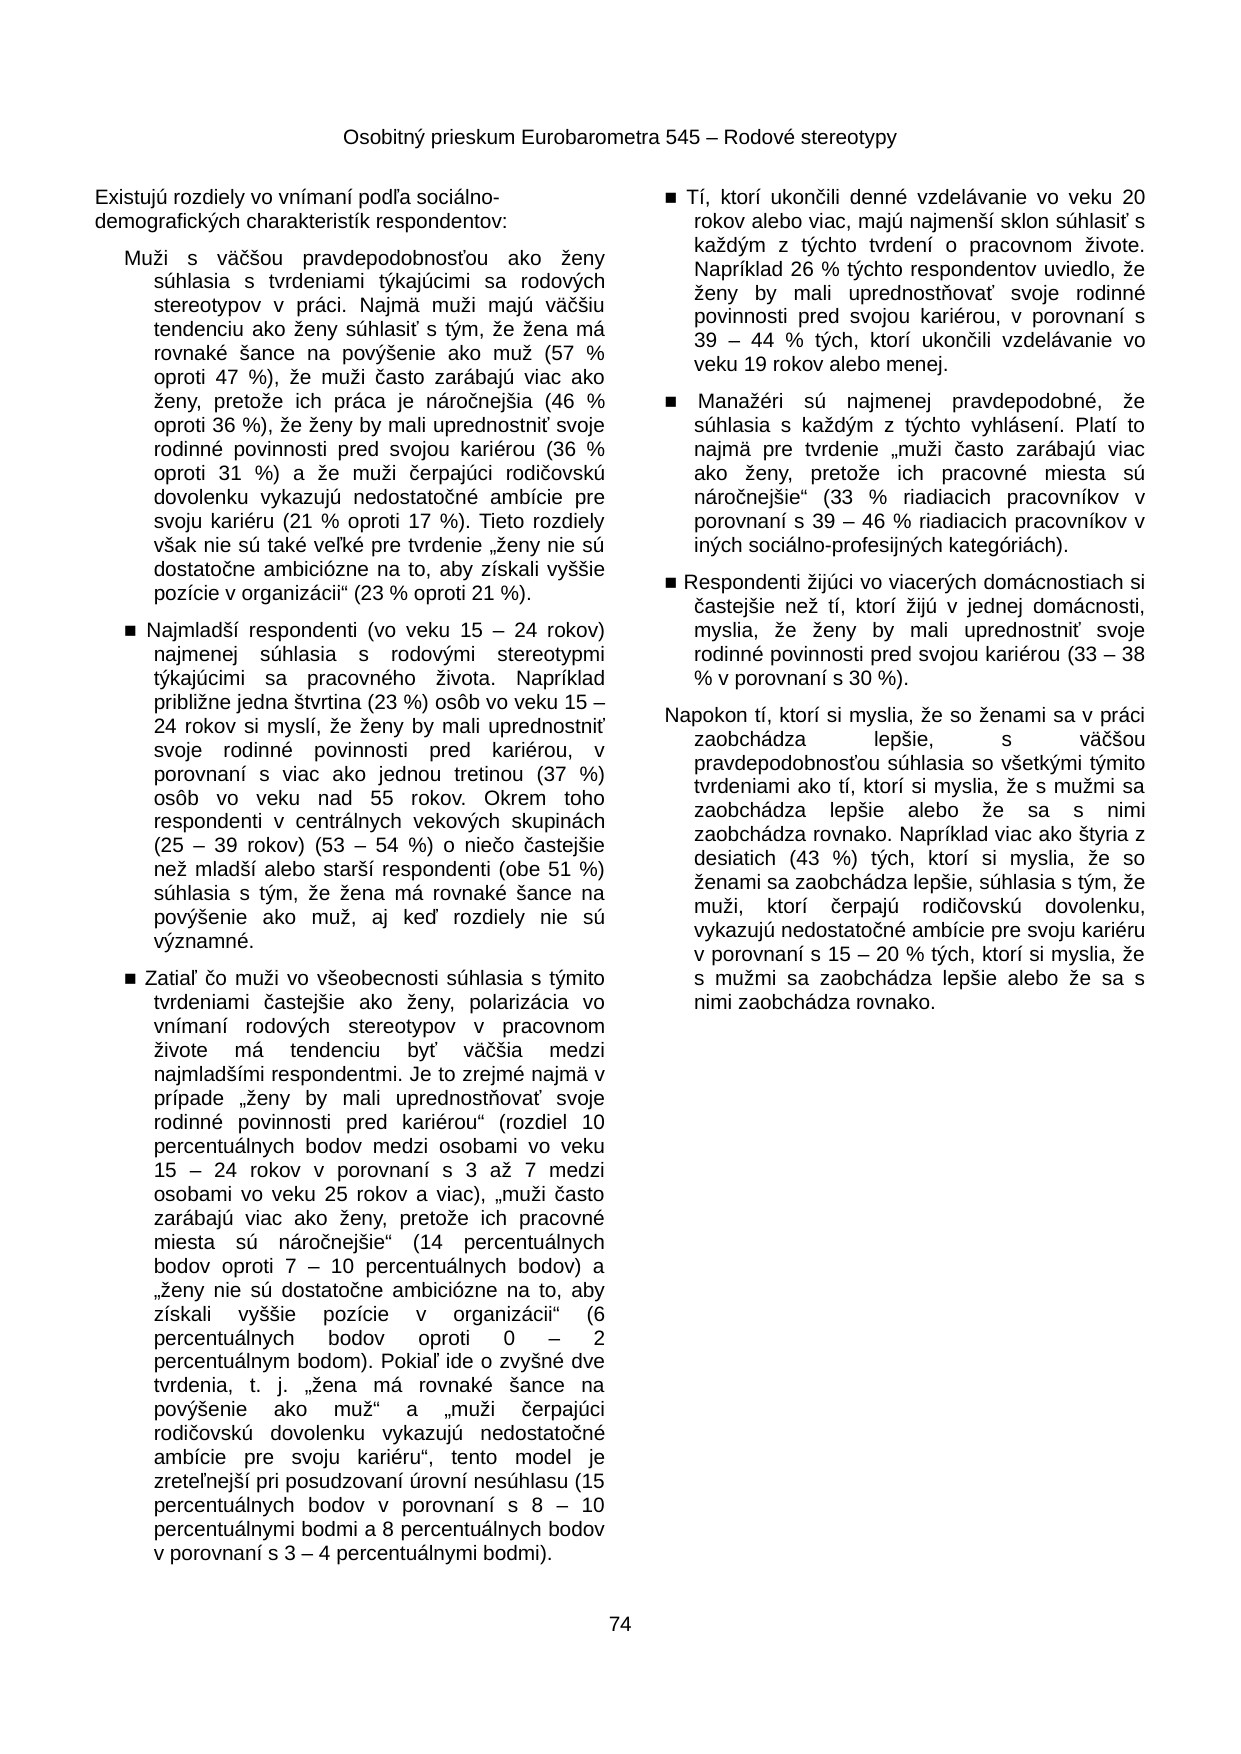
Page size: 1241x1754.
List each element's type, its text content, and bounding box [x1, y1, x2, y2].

text Muži s väčšou pravdepodobnosťou ako ženy súhlasia s tvrdeniami týkajúcimi sa rodových stereotypov v práci. Najmä muži majú väčšiu tendenciu ako ženy súhlasiť s tým, že žena má rovnaké šance na povýšenie ako muž (57 % oproti 47 %), že muži často zarábajú viac ako ženy, pretože ich práca je náročnejšia (46 % oproti 36 %), že ženy by mali uprednostniť svoje rodinné povinnosti pred svojou kariérou (36 % oproti 31 %) a že muži čerpajúci rodičovskú dovolenku vykazujú nedostatočné ambície pre svoju kariéru (21 % oproti 17 %). Tieto rozdiely však nie sú také veľké pre tvrdenie „ženy nie sú dostatočne ambiciózne na to, aby získali vyššie pozície v organizácii“ (23 % oproti 21 %). [124, 245, 605, 605]
text Napokon tí, ktorí si myslia, že so ženami sa v práci zaobchádza lepšie, s väčšou pravdepodobnosťou súhlasia so všetkými týmito tvrdeniami ako tí, ktorí si myslia, že s mužmi sa zaobchádza lepšie alebo že sa s nimi zaobchádza rovnako. Napríklad viac ako štyria z desiatich (43 %) tých, ktorí si myslia, že so ženami sa zaobchádza lepšie, súhlasia s tým, že muži, ktorí čerpajú rodičovskú dovolenku, vykazujú nedostatočné ambície pre svoju kariéru v porovnaní s 15 – 20 % tých, ktorí si myslia, že s mužmi sa zaobchádza lepšie alebo že sa s nimi zaobchádza rovnako. [664, 702, 1146, 1014]
text ■ Najmladší respondenti (vo veku 15 – 24 rokov) najmenej súhlasia s rodovými stereotypmi týkajúcimi sa pracovného života. Napríklad približne jedna štvrtina (23 %) osôb vo veku 15 – 24 rokov si myslí, že ženy by mali uprednostniť svoje rodinné povinnosti pred kariérou, v porovnaní s viac ako jednou tretinou (37 %) osôb vo veku nad 55 rokov. Okrem toho respondenti v centrálnych vekových skupinách (25 – 39 rokov) (53 – 54 %) o niečo častejšie než mladší alebo starší respondenti (obe 51 %) súhlasia s tým, že žena má rovnaké šance na povýšenie ako muž, aj keď rozdiely nie sú významné. [124, 618, 605, 953]
text ■ Tí, ktorí ukončili denné vzdelávanie vo veku 20 rokov alebo viac, majú najmenší sklon súhlasiť s každým z týchto tvrdení o pracovnom živote. Napríklad 26 % týchto respondentov uviedlo, že ženy by mali uprednostňovať svoje rodinné povinnosti pred svojou kariérou, v porovnaní s 39 – 44 % tých, ktorí ukončili vzdelávanie vo veku 19 rokov alebo menej. [664, 184, 1146, 376]
text ■ Respondenti žijúci vo viacerých domácnostiach si častejšie než tí, ktorí žijú v jednej domácnosti, myslia, že ženy by mali uprednostniť svoje rodinné povinnosti pred svojou kariérou (33 – 38 % v porovnaní s 30 %). [664, 570, 1146, 689]
text Existujú rozdiely vo vnímaní podľa sociálno-demografických charakteristík respondentov: [94, 184, 605, 232]
text ■ Zatiaľ čo muži vo všeobecnosti súhlasia s týmito tvrdeniami častejšie ako ženy, polarizácia vo vnímaní rodových stereotypov v pracovnom živote má tendenciu byť väčšia medzi najmladšími respondentmi. Je to zrejmé najmä v prípade „ženy by mali uprednostňovať svoje rodinné povinnosti pred kariérou“ (rozdiel 10 percentuálnych bodov medzi osobami vo veku 15 – 24 rokov v porovnaní s 3 až 7 medzi osobami vo veku 25 rokov a viac), „muži často zarábajú viac ako ženy, pretože ich pracovné miesta sú náročnejšie“ (14 percentuálnych bodov oproti 7 – 10 percentuálnych bodov) a „ženy nie sú dostatočne ambiciózne na to, aby získali vyššie pozície v organizácii“ (6 percentuálnych bodov oproti 0 – 2 percentuálnym bodom). Pokiaľ ide o zvyšné dve tvrdenia, t. j. „žena má rovnaké šance na povýšenie ako muž“ a „muži čerpajúci rodičovskú dovolenku vykazujú nedostatočné ambície pre svoju kariéru“, tento model je zreteľnejší pri posudzovaní úrovní nesúhlasu (15 percentuálnych bodov v porovnaní s 8 – 10 percentuálnymi bodmi a 8 percentuálnych bodov v porovnaní s 3 – 4 percentuálnymi bodmi). [124, 966, 605, 1565]
text ■ Manažéri sú najmenej pravdepodobné, že súhlasia s každým z týchto vyhlásení. Platí to najmä pre tvrdenie „muži často zarábajú viac ako ženy, pretože ich pracovné miesta sú náročnejšie“ (33 % riadiacich pracovníkov v porovnaní s 39 – 46 % riadiacich pracovníkov v iných sociálno-profesijných kategóriách). [664, 389, 1146, 557]
